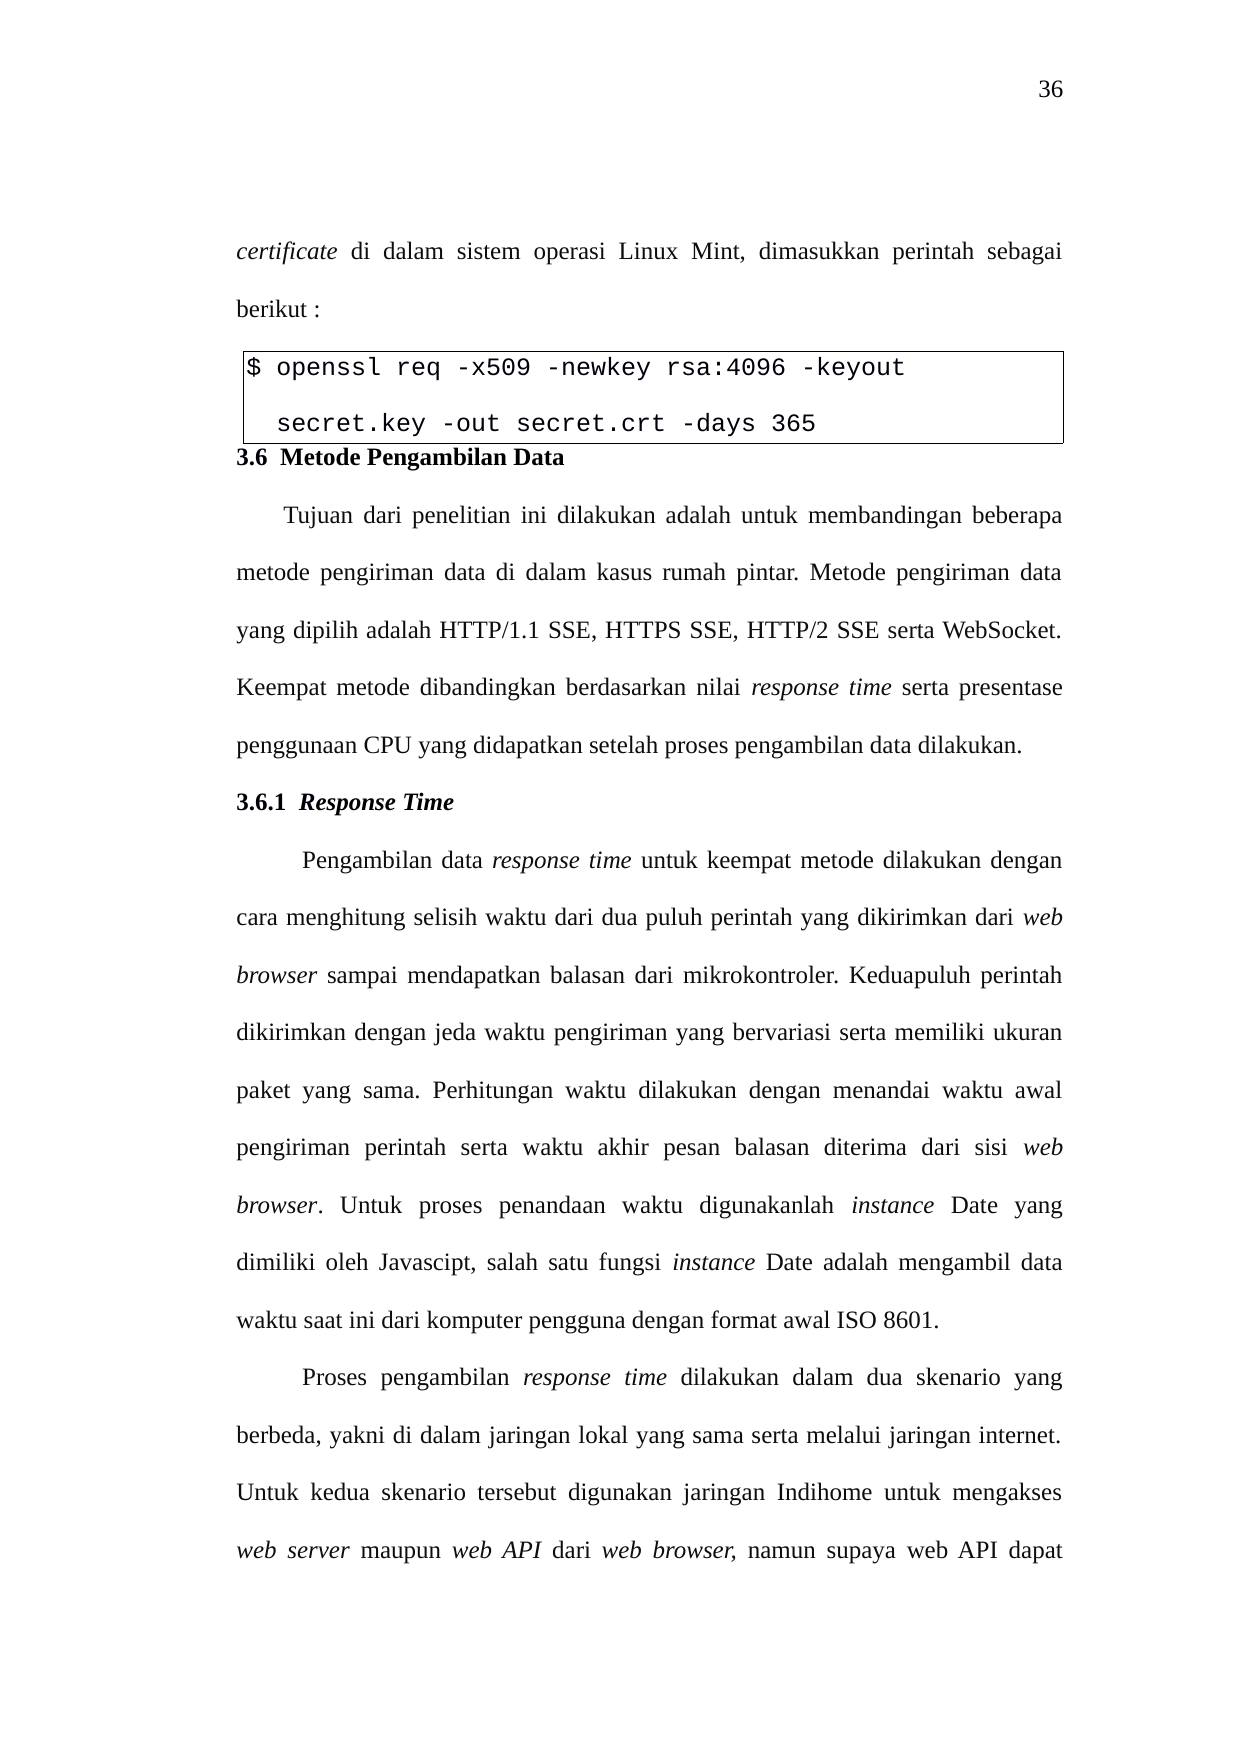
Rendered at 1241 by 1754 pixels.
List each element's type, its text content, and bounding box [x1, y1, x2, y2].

text Pengambilan data response time untuk keempat metode dilakukan dengan cara menghitung selisih waktu dari dua puluh perintah yang dikirimkan dari web browser sampai mendapatkan balasan dari mikrokontroler. Keduapuluh perintah dikirimkan dengan jeda waktu pengiriman yang bervariasi serta memiliki ukuran paket yang sama. Perhitungan waktu dilakukan dengan menandai waktu awal pengiriman perintah serta waktu akhir pesan balasan diterima dari sisi web browser. Untuk proses penandaan waktu digunakanlah instance Date yang dimiliki oleh Javascipt, salah satu fungsi instance Date adalah mengambil data waktu saat ini dari komputer pengguna dengan format awal ISO 8601. [236, 845, 1063, 1334]
table_header $ openssl req -x509 -newkey rsa:4096 -keyout secret.key -out secret.crt -days 365 [244, 352, 1063, 442]
text Tujuan dari penelitian ini dilakukan adalah untuk membandingan beberapa metode pengiriman data di dalam kasus rumah pintar. Metode pengiriman data yang dipilih adalah HTTP/1.1 SSE, HTTPS SSE, HTTP/2 SSE serta WebSocket. Keempat metode dibandingkan berdasarkan nilai response time serta presentase penggunaan CPU yang didapatkan setelah proses pengambilan data dilakukan. [236, 500, 1063, 759]
subtitle 3.6.1 Response Time [236, 787, 1063, 816]
subtitle 3.6 Metode Pengambilan Data [236, 442, 1063, 471]
text certificate di dalam sistem operasi Linux Mint, dimasukkan perintah sebagai berikut : [236, 236, 1063, 322]
text Proses pengambilan response time dilakukan dalam dua skenario yang berbeda, yakni di dalam jaringan lokal yang sama serta melalui jaringan internet. Untuk kedua skenario tersebut digunakan jaringan Indihome untuk mengakses web server maupun web API dari web browser, namun supaya web API dapat [236, 1362, 1063, 1564]
